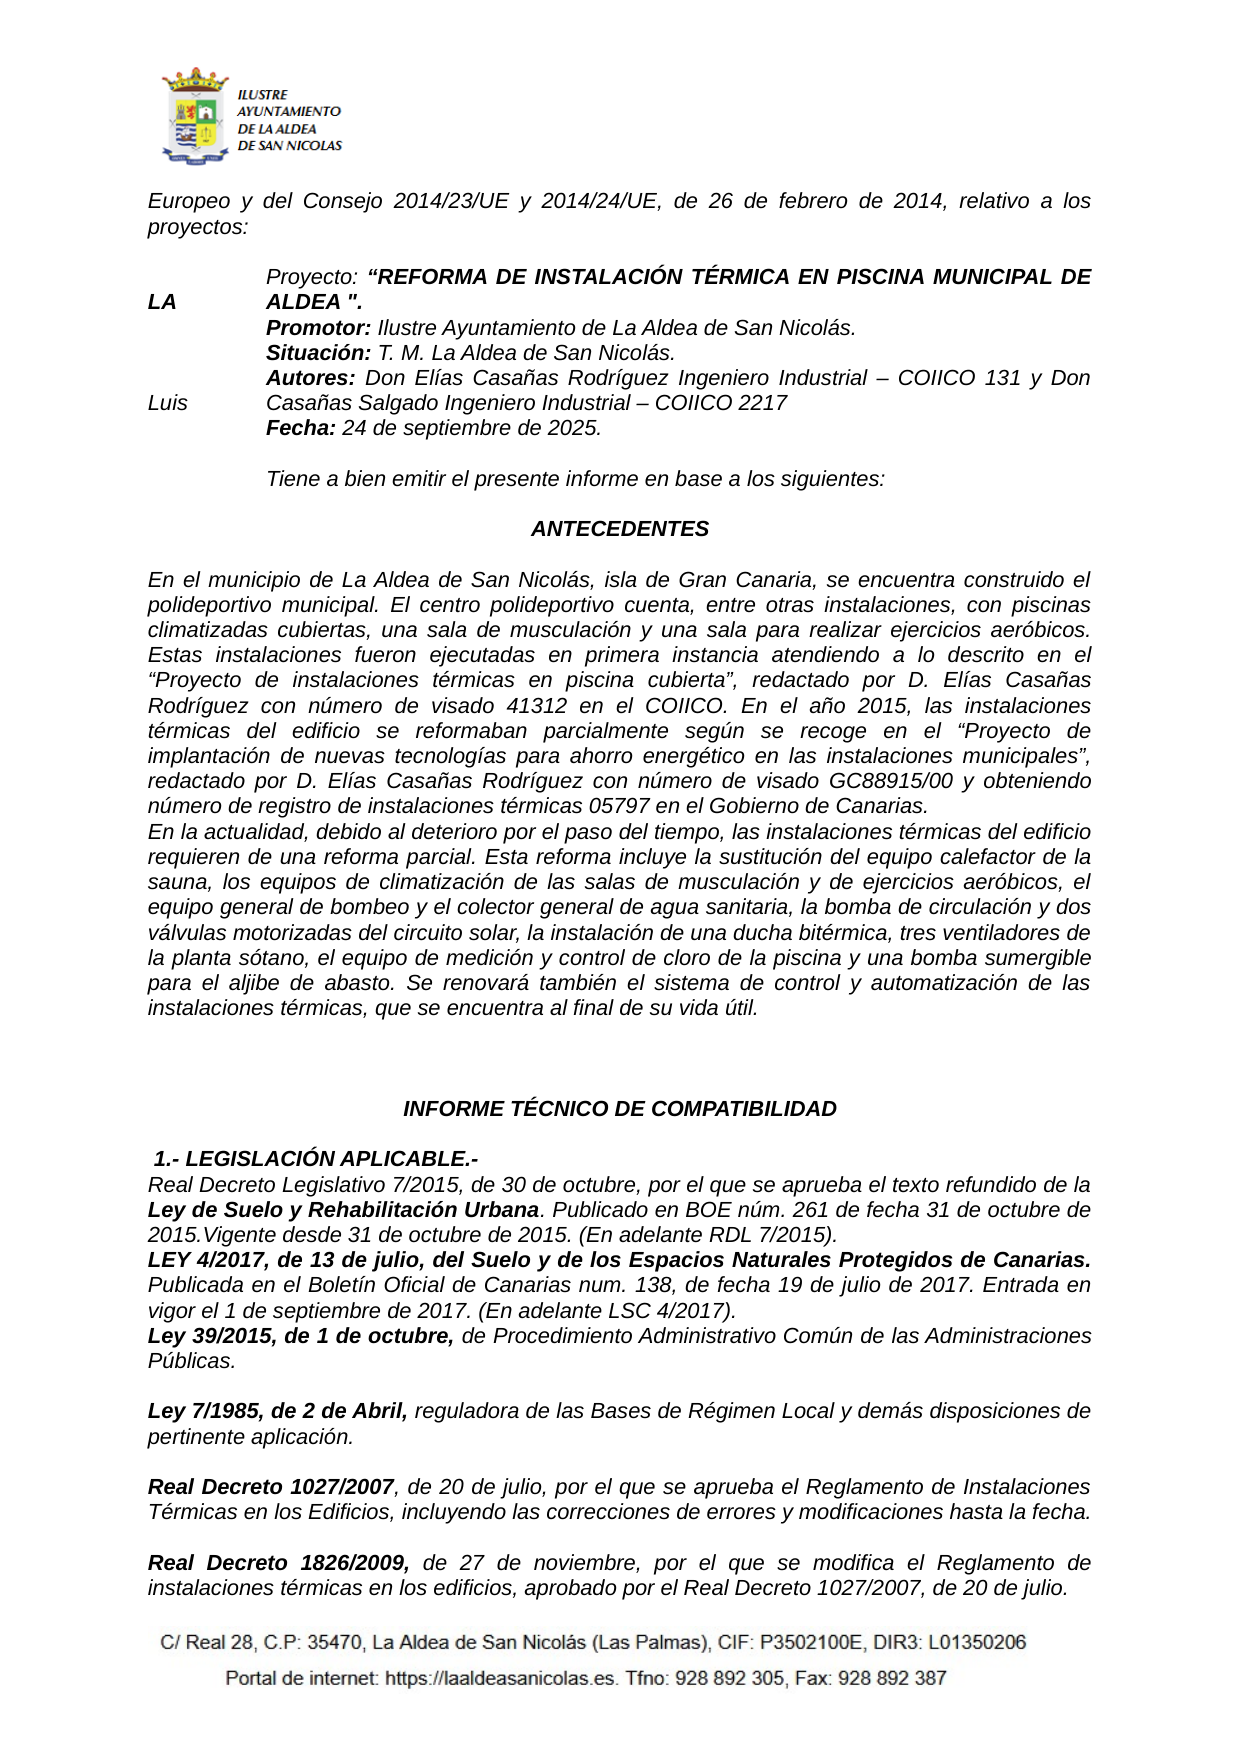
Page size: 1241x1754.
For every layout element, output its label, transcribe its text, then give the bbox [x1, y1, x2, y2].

text Proyecto: “REFORMA DE INSTALACIÓN TÉRMICA EN PISCINA MUNICIPAL DE LA ALDEA ". [148, 264, 1093, 314]
picture [148, 59, 358, 173]
text LEY 4/2017, de 13 de julio, del Suelo y de los Espacios Naturales Protegidos de Canarias. Publicada en el Boletín Oficial de Canarias num. 138, de fecha 19 de julio de 2017. Entrada en vigor el 1 de septiembre de 2017. (En adelante LSC 4/2017). [148, 1247, 1093, 1323]
text ANTECEDENTES [148, 516, 1093, 541]
text Real Decreto 1027/2007, de 20 de julio, por el que se aprueba el Reglamento de Instalaciones Térmicas en los Edificios, incluyendo las correcciones de errores y modificaciones hasta la fecha. [148, 1474, 1093, 1524]
text En el municipio de La Aldea de San Nicolás, isla de Gran Canaria, se encuentra construido el polideportivo municipal. El centro polideportivo cuenta, entre otras instalaciones, con piscinas climatizadas cubiertas, una sala de musculación y una sala para realizar ejercicios aeróbicos. Estas instalaciones fueron ejecutadas en primera instancia atendiendo a lo descrito en el “Proyecto de instalaciones térmicas en piscina cubierta”, redactado por D. Elías Casañas Rodríguez con número de visado 41312 en el COIICO. En el año 2015, las instalaciones térmicas del edificio se reformaban parcialmente según se recoge en el “Proyecto de implantación de nuevas tecnologías para ahorro energético en las instalaciones municipales”, redactado por D. Elías Casañas Rodríguez con número de visado GC88915/00 y obteniendo número de registro de instalaciones térmicas 05797 en el Gobierno de Canarias. [148, 567, 1093, 819]
text Real Decreto 1826/2009, de 27 de noviembre, por el que se modifica el Reglamento de instalaciones térmicas en los edificios, aprobado por el Real Decreto 1027/2007, de 20 de julio. [148, 1550, 1093, 1600]
text 1.- LEGISLACIÓN APLICABLE.- [148, 1146, 1093, 1172]
text Ley 7/1985, de 2 de Abril, reguladora de las Bases de Régimen Local y demás disposiciones de pertinente aplicación. [148, 1398, 1093, 1449]
text INFORME TÉCNICO DE COMPATIBILIDAD [148, 1096, 1093, 1121]
text Europeo y del Consejo 2014/23/UE y 2014/24/UE, de 26 de febrero de 2014, relativo a los proyectos: [148, 188, 1093, 239]
text En la actualidad, debido al deterioro por el paso del tiempo, las instalaciones térmicas del edificio requieren de una reforma parcial. Esta reforma incluye la sustitución del equipo calefactor de la sauna, los equipos de climatización de las salas de musculación y de ejercicios aeróbicos, el equipo general de bombeo y el colector general de agua sanitaria, la bomba de circulación y dos válvulas motorizadas del circuito solar, la instalación de una ducha bitérmica, tres ventiladores de la planta sótano, el equipo de medición y control de cloro de la piscina y una bomba sumergible para el aljibe de abasto. Se renovará también el sistema de control y automatización de las instalaciones térmicas, que se encuentra al final de su vida útil. [148, 819, 1093, 1020]
text Fecha: 24 de septiembre de 2025. [148, 415, 1093, 441]
text Promotor: Ilustre Ayuntamiento de La Aldea de San Nicolás. [148, 314, 1093, 340]
text Tiene a bien emitir el presente informe en base a los siguientes: [148, 466, 1093, 491]
text Real Decreto Legislativo 7/2015, de 30 de octubre, por el que se aprueba el texto refundido de la Ley de Suelo y Rehabilitación Urbana. Publicado en BOE núm. 261 de fecha 31 de octubre de 2015.Vigente desde 31 de octubre de 2015. (En adelante RDL 7/2015). [148, 1172, 1093, 1247]
text Situación: T. M. La Aldea de San Nicolás. [148, 340, 1093, 365]
text Autores: Don Elías Casañas Rodríguez Ingeniero Industrial – COIICO 131 y Don Luis Casañas Salgado Ingeniero Industrial – COIICO 2217 [148, 365, 1093, 415]
picture [148, 1626, 1034, 1694]
text Ley 39/2015, de 1 de octubre, de Procedimiento Administrativo Común de las Administraciones Públicas. [148, 1323, 1093, 1373]
